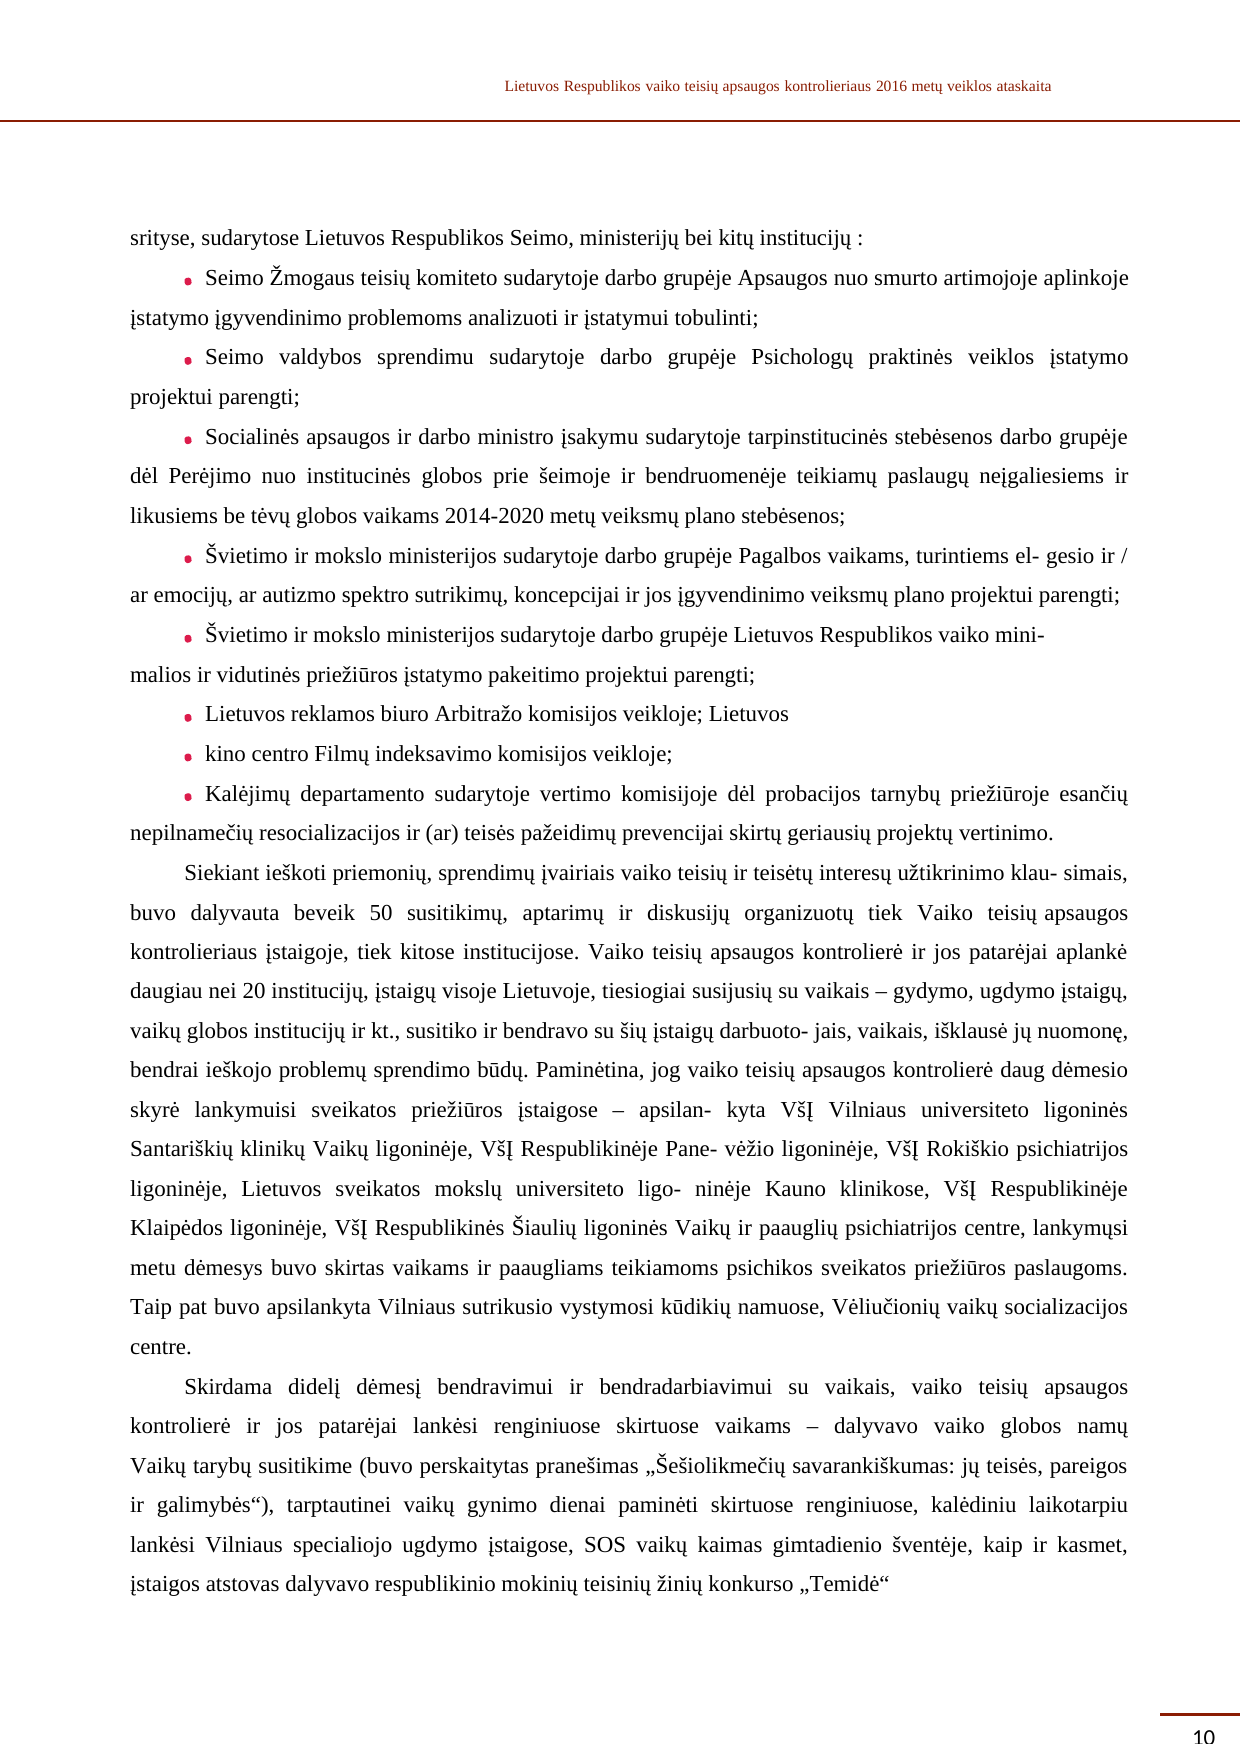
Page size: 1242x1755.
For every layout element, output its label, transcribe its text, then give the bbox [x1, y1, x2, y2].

text Švietimo ir mokslo ministerijos sudarytoje darbo grupėje Lietuvos Respublikos vaiko mini- [205, 621, 1242, 648]
text Socialinės apsaugos ir darbo ministro įsakymu sudarytoje tarpinstitucinės stebėsenos darbo grupėje dėl Perėjimo nuo institucinės globos prie šeimoje ir bendruomenėje teikiamų paslaugų neįgaliesiems ir likusiems be tėvų globos vaikams 2014-2020 metų veiksmų plano stebėsenos; [130, 423, 1129, 528]
text Skirdama didelį dėmesį bendravimui ir bendradarbiavimui su vaikais, vaiko teisių apsaugos kontrolierė ir jos patarėjai lankėsi renginiuose skirtuose vaikams – dalyvavo vaiko globos namų Vaikų tarybų susitikime (buvo perskaitytas pranešimas „Šešiolikmečių savarankiškumas: jų teisės, pareigos ir galimybės“), tarptautinei vaikų gynimo dienai paminėti skirtuose renginiuose, kalėdiniu laikotarpiu lankėsi Vilniaus specialiojo ugdymo įstaigose, SOS vaikų kaimas gimtadienio šventėje, kaip ir kasmet, įstaigos atstovas dalyvavo respublikinio mokinių teisinių žinių konkurso „Temidė“ [130, 1373, 1129, 1596]
text Siekiant ieškoti priemonių, sprendimų įvairiais vaiko teisių ir teisėtų interesų užtikrinimo klau- simais, buvo dalyvauta beveik 50 susitikimų, aptarimų ir diskusijų organizuotų tiek Vaiko teisių apsaugos kontrolieriaus įstaigoje, tiek kitose institucijose. Vaiko teisių apsaugos kontrolierė ir jos patarėjai aplankė daugiau nei 20 institucijų, įstaigų visoje Lietuvoje, tiesiogiai susijusių su vaikais – gydymo, ugdymo įstaigų, vaikų globos institucijų ir kt., susitiko ir bendravo su šių įstaigų darbuoto- jais, vaikais, išklausė jų nuomonę, bendrai ieškojo problemų sprendimo būdų. Paminėtina, jog vaiko teisių apsaugos kontrolierė daug dėmesio skyrė lankymuisi sveikatos priežiūros įstaigose – apsilan- kyta VšĮ Vilniaus universiteto ligoninės Santariškių klinikų Vaikų ligoninėje, VšĮ Respublikinėje Pane- vėžio ligoninėje, VšĮ Rokiškio psichiatrijos ligoninėje, Lietuvos sveikatos mokslų universiteto ligo- ninėje Kauno klinikose, VšĮ Respublikinėje Klaipėdos ligoninėje, VšĮ Respublikinės Šiaulių ligoninės Vaikų ir paauglių psichiatrijos centre, lankymųsi metu dėmesys buvo skirtas vaikams ir paaugliams teikiamoms psichikos sveikatos priežiūros paslaugoms. Taip pat buvo apsilankyta Vilniaus sutrikusio vystymosi kūdikių namuose, Vėliučionių vaikų socializacijos centre. [130, 859, 1129, 1359]
text Seimo valdybos sprendimu sudarytoje darbo grupėje Psichologų praktinės veiklos įstatymo projektui parengti; [130, 343, 1129, 409]
text malios ir vidutinės priežiūros įstatymo pakeitimo projektui parengti; Lietuvos reklamos biuro Arbitražo komisijos veikloje; Lietuvos kino centro Filmų indeksavimo komisijos veikloje; [130, 661, 821, 766]
text Kalėjimų departamento sudarytoje vertimo komisijoje dėl probacijos tarnybų priežiūroje esančių nepilnamečių resocializacijos ir (ar) teisės pažeidimų prevencijai skirtų geriausių projektų vertinimo. [130, 780, 1129, 846]
text srityse, sudarytose Lietuvos Respublikos Seimo, ministerijų bei kitų institucijų : [130, 224, 1242, 251]
text Švietimo ir mokslo ministerijos sudarytoje darbo grupėje Pagalbos vaikams, turintiems el- gesio ir / ar emocijų, ar autizmo spektro sutrikimų, koncepcijai ir jos įgyvendinimo veiksmų plano projektui parengti; [130, 542, 1129, 608]
text Seimo Žmogaus teisių komiteto sudarytoje darbo grupėje Apsaugos nuo smurto artimojoje aplinkoje įstatymo įgyvendinimo problemoms analizuoti ir įstatymui tobulinti; [130, 264, 1129, 330]
